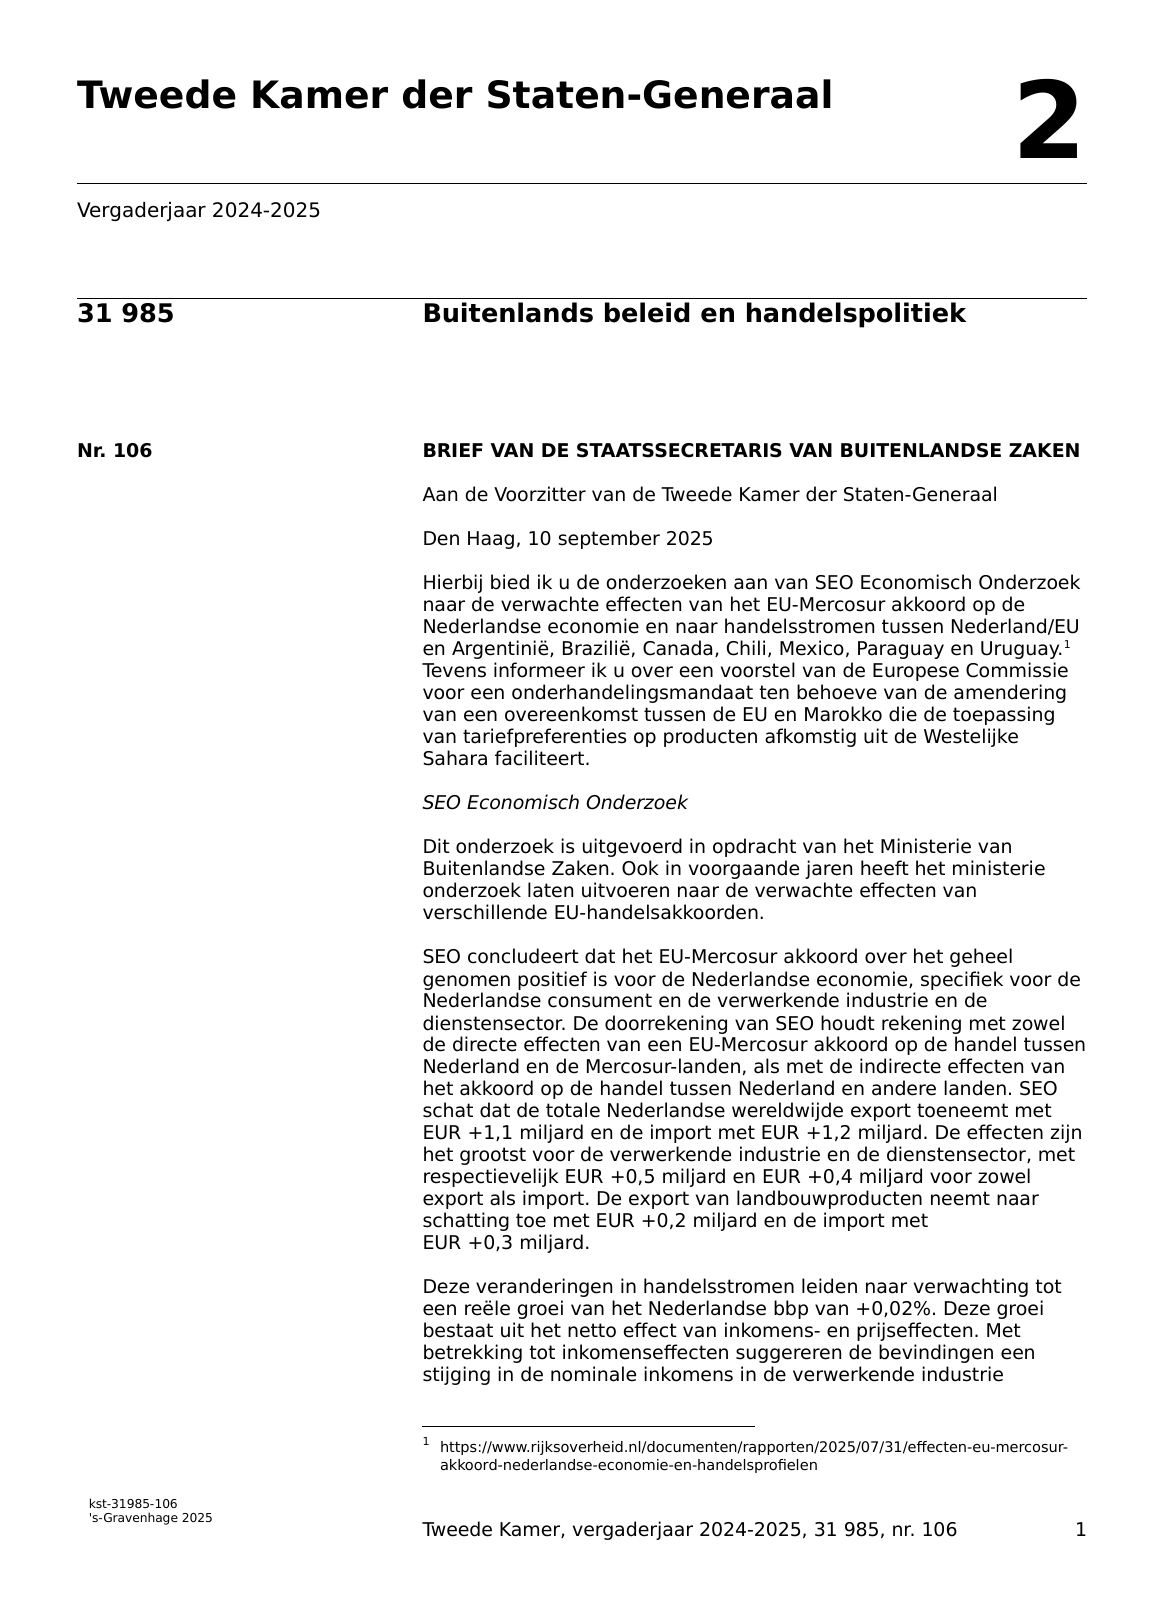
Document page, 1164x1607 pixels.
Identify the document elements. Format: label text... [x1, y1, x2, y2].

subtitle 31 985 Buitenlands beleid en handelspolitiek [77, 299, 1087, 329]
text kst-31985-106 [88, 1497, 323, 1511]
table_header Tweede Kamer der Staten-Generaal [77, 59, 886, 183]
text Dit onderzoek is uitgevoerd in opdracht van het Ministerie van Buitenlandse Zaken. Ook in voorgaande jaren heeft het ministerie onderzoek laten uitvoeren naar de verwachte effecten van verschillende EU-handelsakkoorden. [422, 836, 1087, 924]
table_cell Vergaderjaar 2024-2025 [77, 184, 1087, 298]
text https://www.rijksoverheid.nl/documenten/rapporten/2025/07/31/effecten-eu-mercosur-akkoord-nederlandse-economie-en-handelsprofielen [422, 1435, 1087, 1474]
text Aan de Voorzitter van de Tweede Kamer der Staten-Generaal [422, 484, 1087, 506]
text Hierbij bied ik u de onderzoeken aan van SEO Economisch Onderzoek naar de verwachte effecten van het EU-Mercosur akkoord op de Nederlandse economie en naar handelsstromen tussen Nederland/EU en Argentinië, Brazilië, Canada, Chili, Mexico, Paraguay en Uruguay. Tevens informeer ik u over een voorstel van de Europese Commissie voor een onderhandelingsmandaat ten behoeve van de amendering van een overeenkomst tussen de EU en Marokko die de toepassing van tariefpreferenties op producten afkomstig uit de Westelijke Sahara faciliteert. [422, 572, 1087, 770]
text SEO concludeert dat het EU-Mercosur akkoord over het geheel genomen positief is voor de Nederlandse economie, specifiek voor de Nederlandse consument en de verwerkende industrie en de dienstensector. De doorrekening van SEO houdt rekening met zowel de directe effecten van een EU-Mercosur akkoord op de handel tussen Nederland en de Mercosur-landen, als met de indirecte effecten van het akkoord op de handel tussen Nederland en andere landen. SEO schat dat de totale Nederlandse wereldwijde export toeneemt met EUR +1,1 miljard en de import met EUR +1,2 miljard. De effecten zijn het grootst voor de verwerkende industrie en de dienstensector, met respectievelijk EUR +0,5 miljard en EUR +0,4 miljard voor zowel export als import. De export van landbouwproducten neemt naar schatting toe met EUR +0,2 miljard en de import met EUR +0,3 miljard. [422, 946, 1087, 1254]
text Deze veranderingen in handelsstromen leiden naar verwachting tot een reële groei van het Nederlandse bbp van +0,02%. Deze groei bestaat uit het netto effect van inkomens- en prijseffecten. Met betrekking tot inkomenseffecten suggereren de bevindingen een stijging in de nominale inkomens in de verwerkende industrie [422, 1276, 1087, 1386]
table_header 2 [886, 59, 1087, 183]
text Den Haag, 10 september 2025 [422, 528, 1087, 550]
text 's-Gravenhage 2025 [88, 1511, 323, 1525]
subtitle SEO Economisch Onderzoek [422, 792, 1087, 814]
subtitle Nr. 106 BRIEF VAN DE STAATSSECRETARIS VAN BUITENLANDSE ZAKEN [77, 440, 1087, 462]
